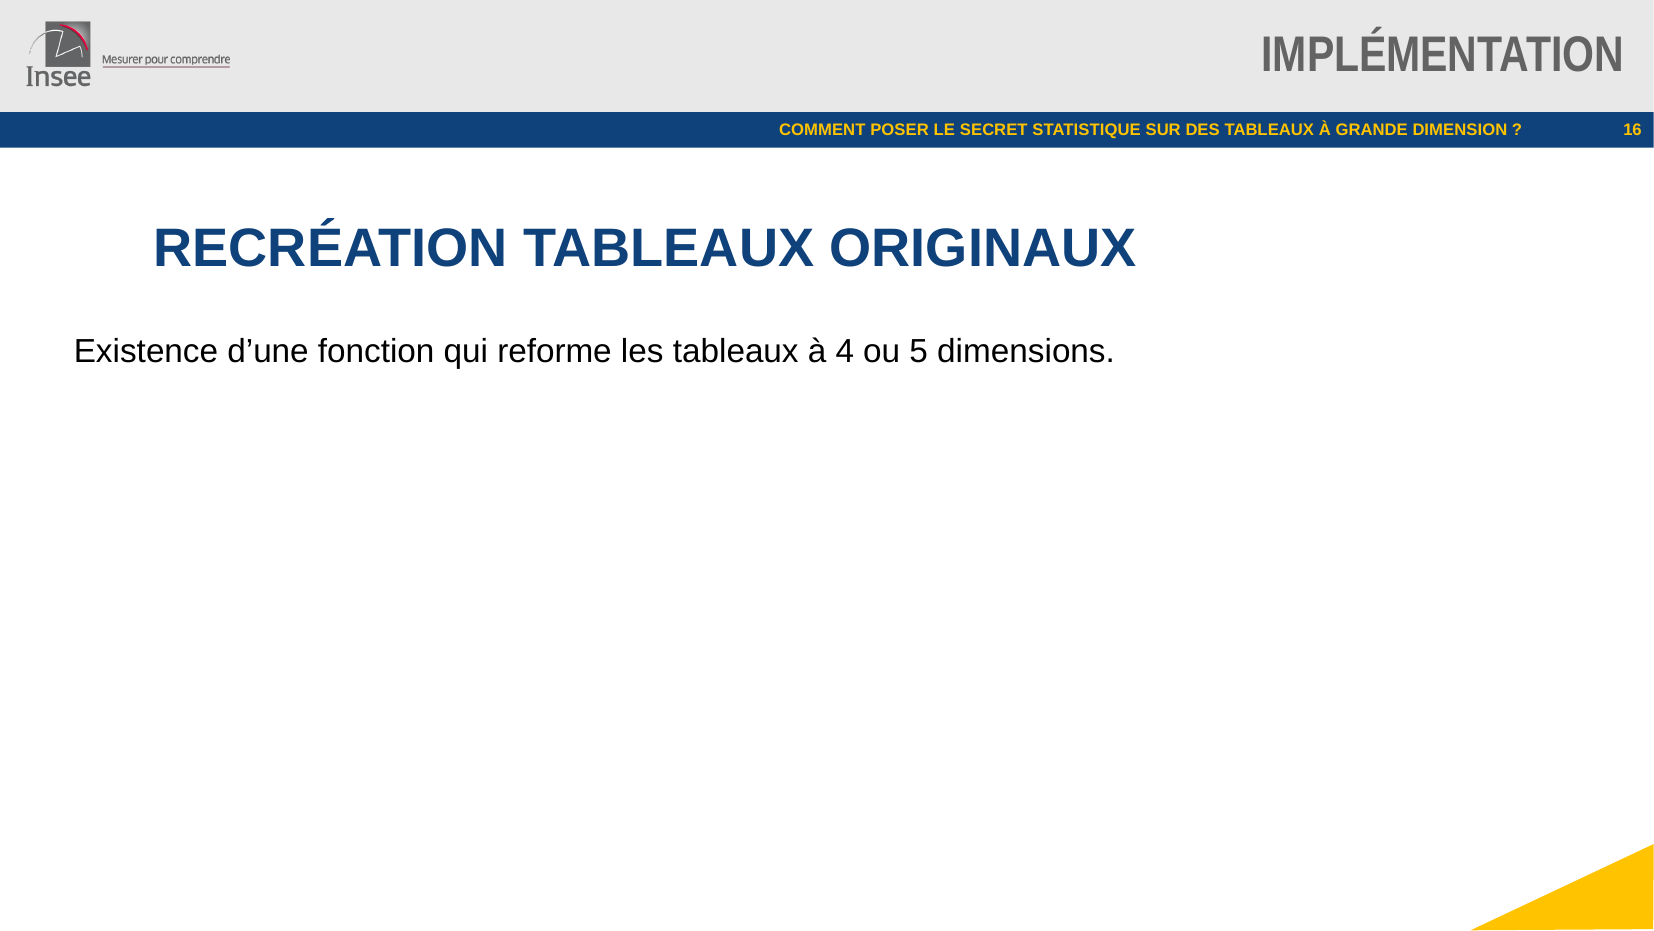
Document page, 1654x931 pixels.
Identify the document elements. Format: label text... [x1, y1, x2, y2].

list Recréation tableaux originaux [82, 217, 1571, 296]
text_box Existence d’une fonction qui reforme les tableaux à 4 ou 5 dimensions. [59, 324, 1625, 859]
picture [23, 0, 230, 89]
title Implémentation [265, 0, 1625, 107]
